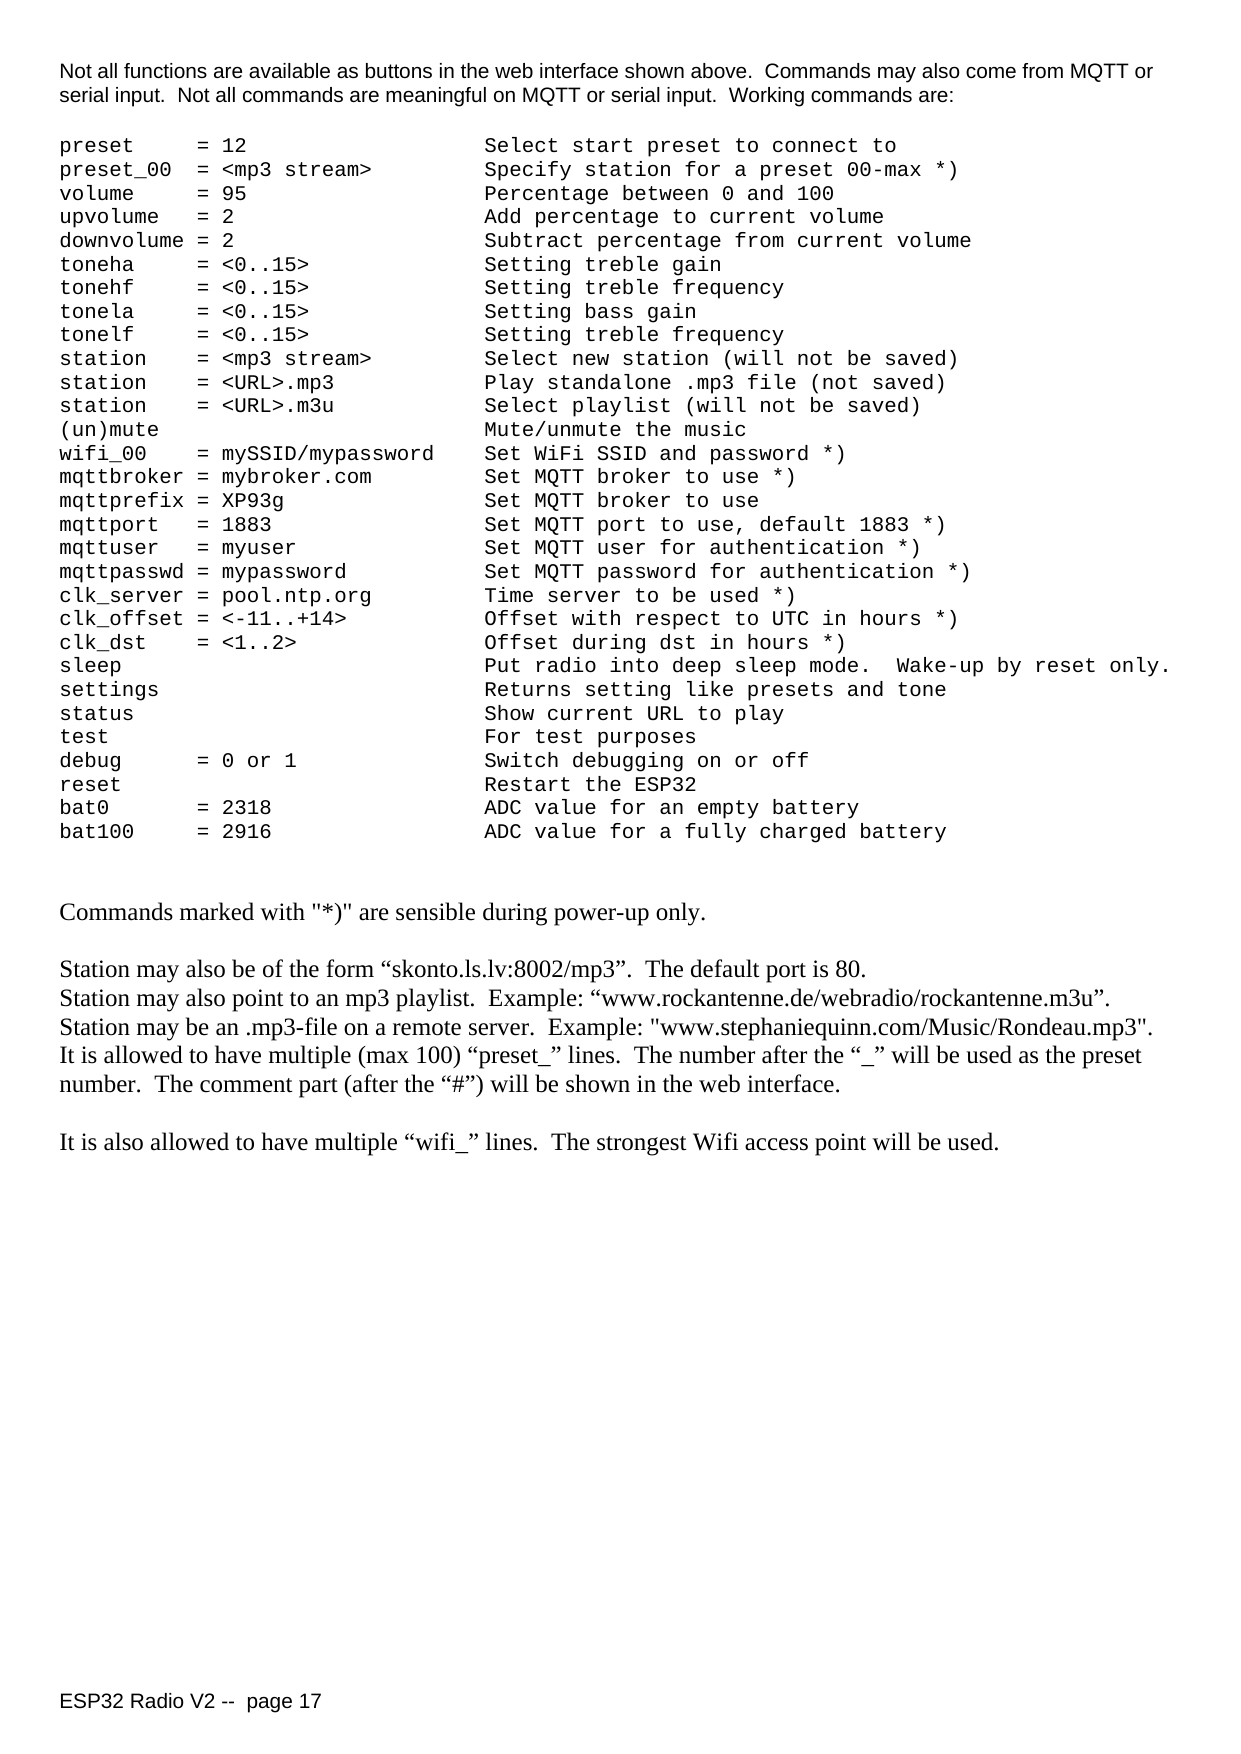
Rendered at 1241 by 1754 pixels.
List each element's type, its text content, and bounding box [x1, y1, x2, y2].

text mqttbroker = mybroker.com Set MQTT broker to use *) [59, 466, 1181, 490]
text mqttpasswd = mypassword Set MQTT password for authentication *) [59, 561, 1181, 584]
text station = <mp3 stream> Select new station (will not be saved) [59, 348, 1181, 372]
text downvolume = 2 Subtract percentage from current volume [59, 230, 1181, 253]
text preset_00 = <mp3 stream> Specify station for a preset 00-max *) [59, 159, 1181, 183]
text status Show current URL to play [59, 703, 1181, 726]
text (un)mute Mute/unmute the music [59, 419, 1181, 443]
text station = <URL>.m3u Select playlist (will not be saved) [59, 395, 1181, 419]
text It is allowed to have multiple (max 100) “preset_” lines. The number after the “_” will be used as the preset number. The comment part (after the “#”) will be shown in the web interface. [59, 1040, 1181, 1127]
text mqttprefix = XP93g Set MQTT broker to use [59, 490, 1181, 514]
text Not all functions are available as buttons in the web interface shown above. Commands may also come from MQTT or serial input. Not all commands are meaningful on MQTT or serial input. Working commands are: [59, 59, 1181, 107]
text mqttport = 1883 Set MQTT port to use, default 1883 *) [59, 514, 1181, 537]
text settings Returns setting like presets and tone [59, 679, 1181, 703]
text tonela = <0..15> Setting bass gain [59, 301, 1181, 324]
text It is also allowed to have multiple “wifi_” lines. The strongest Wifi access point will be used. [59, 1127, 1181, 1155]
text Station may also be of the form “skonto.ls.lv:8002/mp3”. The default port is 80. [59, 954, 1181, 983]
text sleep Put radio into deep sleep mode. Wake-up by reset only. [59, 656, 1181, 679]
text volume = 95 Percentage between 0 and 100 [59, 183, 1181, 206]
text bat0 = 2318 ADC value for an empty battery [59, 797, 1181, 821]
text wifi_00 = mySSID/mypassword Set WiFi SSID and password *) [59, 443, 1181, 466]
text tonelf = <0..15> Setting treble frequency [59, 324, 1181, 348]
text toneha = <0..15> Setting treble gain [59, 253, 1181, 277]
text tonehf = <0..15> Setting treble frequency [59, 277, 1181, 301]
text preset = 12 Select start preset to connect to [59, 135, 1181, 159]
text station = <URL>.mp3 Play standalone .mp3 file (not saved) [59, 372, 1181, 395]
text Commands marked with "*)" are sensible during power-up only. [59, 897, 1181, 925]
text Station may be an .mp3-file on a remote server. Example: "www.stephaniequinn.com/Music/Rondeau.mp3". [59, 1012, 1181, 1040]
text clk_dst = <1..2> Offset during dst in hours *) [59, 632, 1181, 656]
text mqttuser = myuser Set MQTT user for authentication *) [59, 537, 1181, 561]
text clk_offset = <-11..+14> Offset with respect to UTC in hours *) [59, 608, 1181, 632]
text reset Restart the ESP32 [59, 774, 1181, 797]
text bat100 = 2916 ADC value for a fully charged battery [59, 821, 1181, 845]
text clk_server = pool.ntp.org Time server to be used *) [59, 584, 1181, 608]
text debug = 0 or 1 Switch debugging on or off [59, 750, 1181, 774]
text test For test purposes [59, 726, 1181, 750]
text upvolume = 2 Add percentage to current volume [59, 206, 1181, 230]
text Station may also point to an mp3 playlist. Example: “www.rockantenne.de/webradio/rockantenne.m3u”. [59, 983, 1181, 1012]
